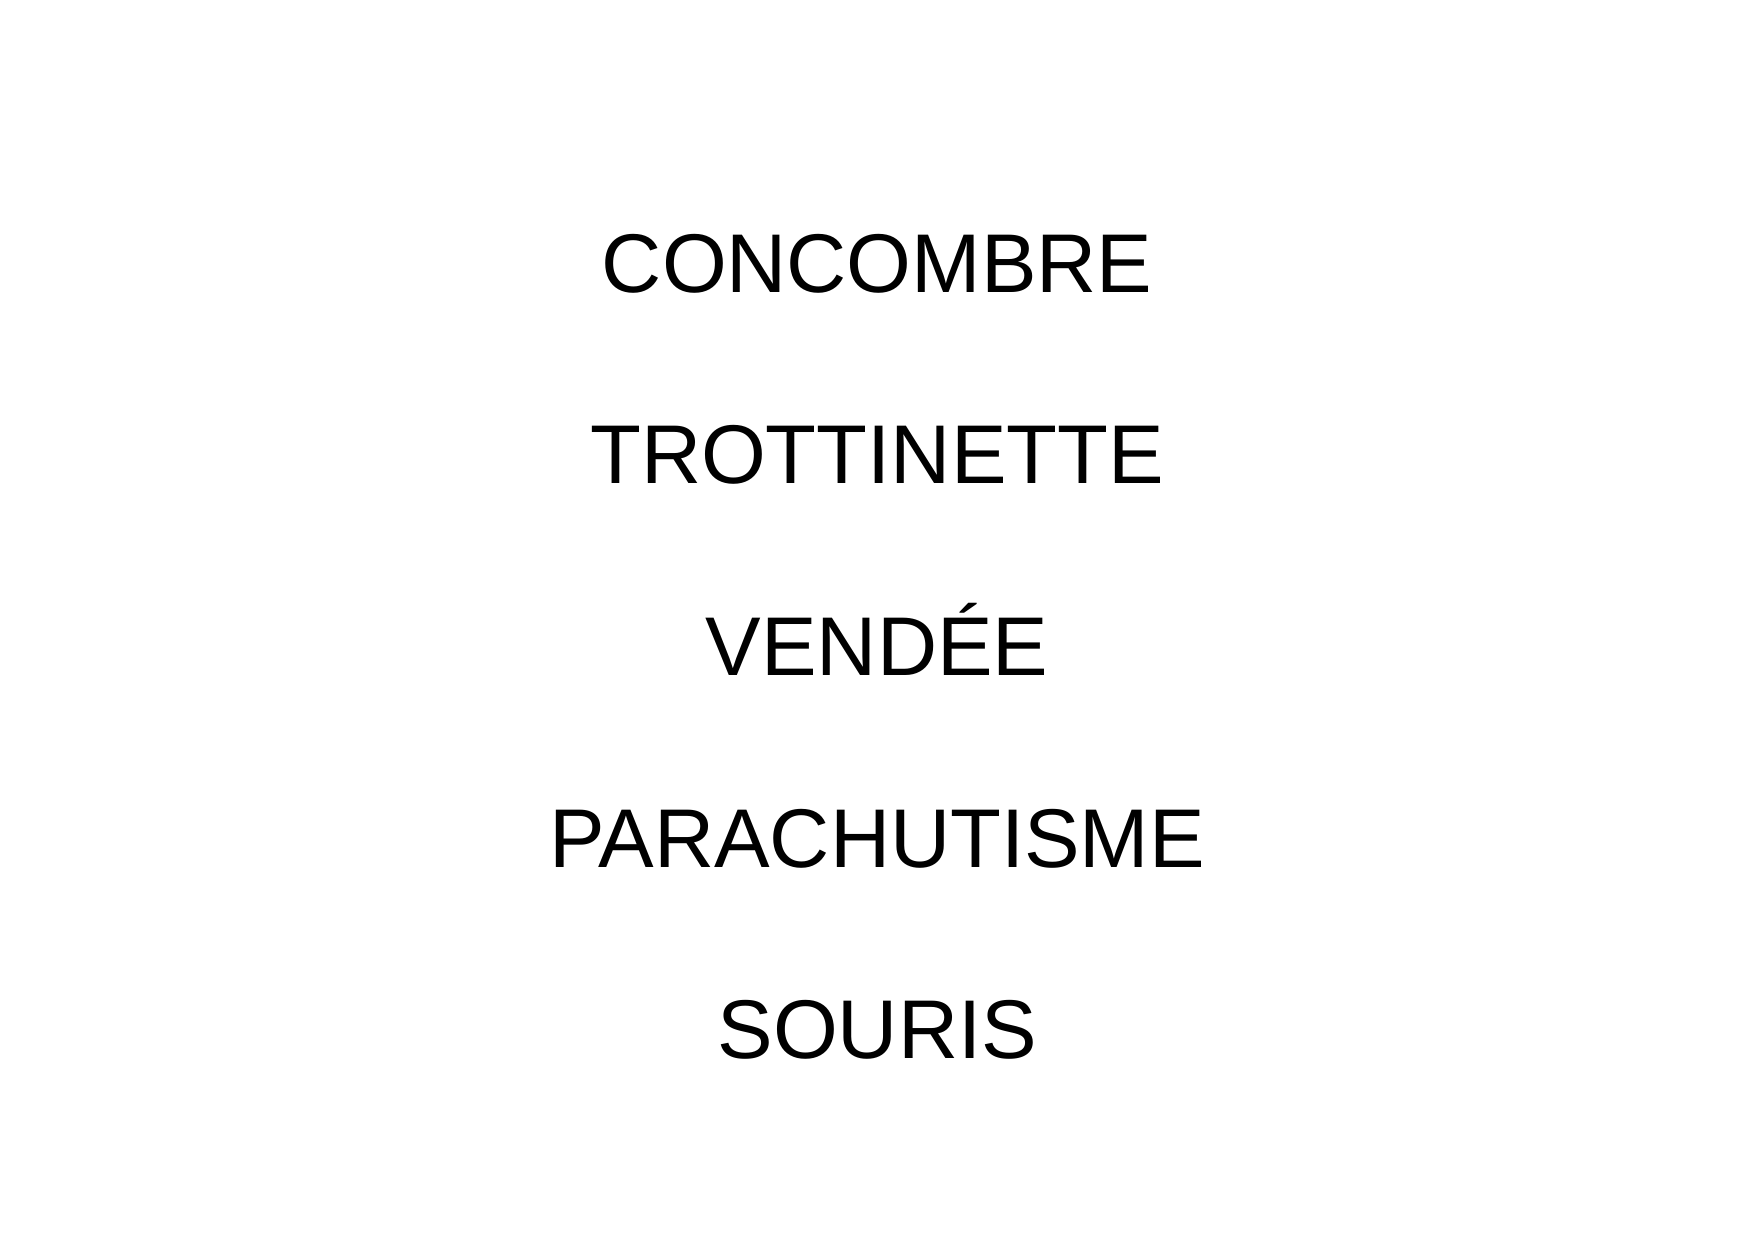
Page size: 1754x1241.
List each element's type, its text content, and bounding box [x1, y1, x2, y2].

text PARACHUTISME [118, 789, 1636, 885]
text TROTTINETTE [118, 406, 1636, 501]
text VENDÉE [118, 597, 1636, 693]
text CONCOMBRE [118, 214, 1636, 310]
text SOURIS [118, 981, 1636, 1076]
